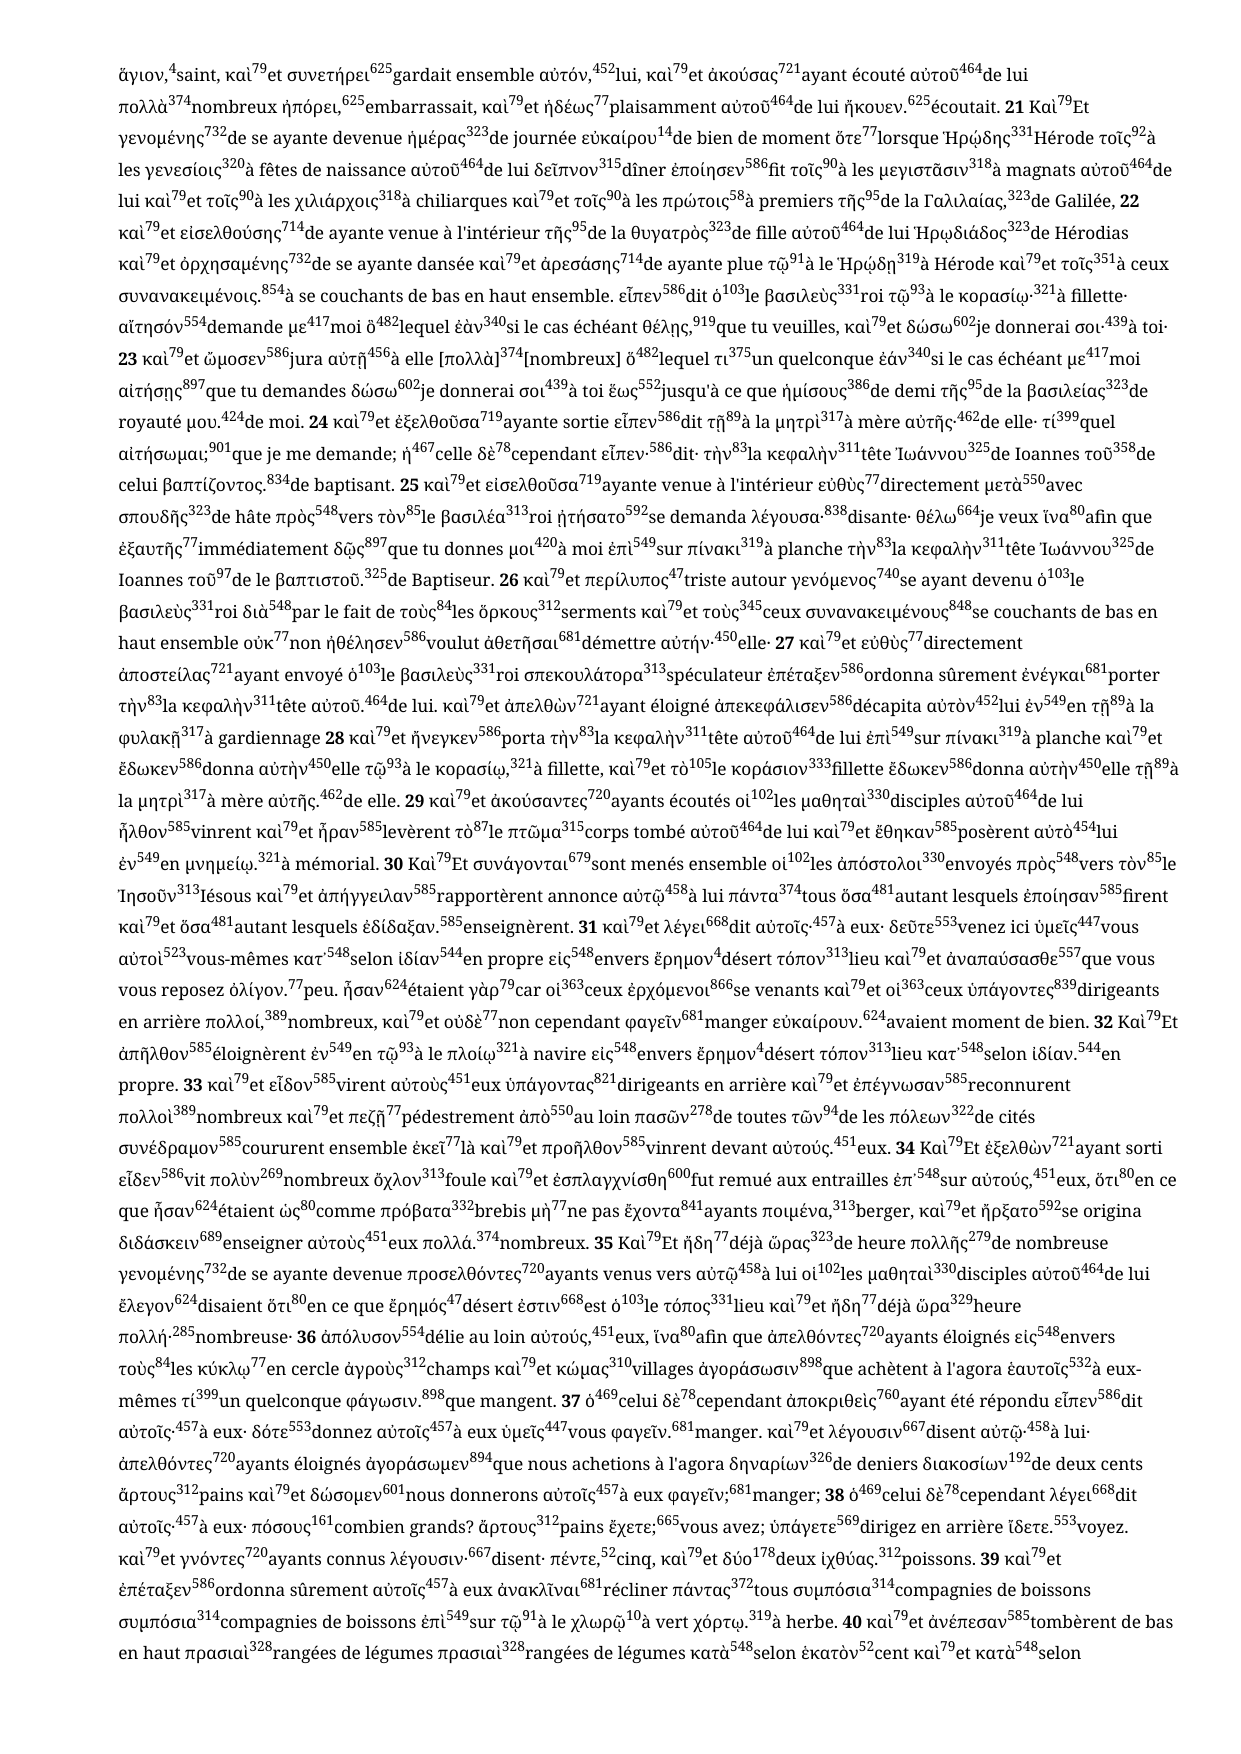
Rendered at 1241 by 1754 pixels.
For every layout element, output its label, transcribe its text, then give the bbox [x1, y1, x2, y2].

text 1 Καὶ79Et ἐξῆλθεν586sortit ἐκεῖθεν77de là καὶ79et ἔρχεται674se vient εἰς548envers τὴν83la πατρίδα311patrie αὐτοῦ,464de lui, καὶ79et ἀκολουθοῦσιν667suivent αὐτῷ458à lui οἱ102les μαθηταὶ330disciples αὐτοῦ.464de lui. 2 καὶ79et γενομένου736de se ayant devenu σαββάτου327de sabbat ἤρξατο592se origina διδάσκειν689enseigner ἐν549en τῇ89à la συναγωγῇ,317à synagogue, καὶ79et οἱ102les πολλοὶ389nombreux ἀκούοντες839écoutants ἐξεπλήσσοντο635étaient heurté à l'excès λέγοντες·839disants· πόθεν77d'où? τούτῳ352à celui-ci ταῦτα,365ces-ci, καὶ79et τίς408quelle ἡ101la σοφία329sagesse ἡ362celle δοθεῖσα758ayante étée donnée τούτῳ,352à celui-ci, καὶ79et αἱ100les δυνάμεις328puissances τοιαῦται153telles διὰ550par τῶν94de les χειρῶν322de mains αὐτοῦ464de lui γινόμεναι;864se devenantes; 3 οὐχ340non οὗτός364celui-ci ἐστιν668est ὁ103le τέκτων,331artisan, ὁ103le υἱὸς331fils τῆς95de la Μαρίας323de Maria καὶ79et ἀδελφὸς331frère Ἰακώβου325de Iakobos καὶ79et Ἰωσῆτος325de Iosetos καὶ79et Ἰούδα325de Iouda καὶ79et Σίμωνος;325de Simon; καὶ79et οὐκ340non εἰσὶν667sont αἱ100les ἀδελφαὶ328soeurs αὐτοῦ464de lui ὧδε77ici πρὸς548vers ἡμᾶς;416nous; καὶ79et ἐσκανδαλίζοντο635étaient scandalisé ἐν549en αὐτῷ.458à lui. 4 καὶ79et ἔλεγεν625disait αὐτοῖς457à eux ὁ103le Ἰησοῦς331Iésous ὅτι80en ce que οὐκ77non ἔστιν668est προφήτης331prophète ἄτιμος47sans valeur εἰ551si μὴ77ne pas ἐν549en τῇ89à la πατρίδι317à patrie αὐτοῦ464de lui καὶ79et ἐν549en τοῖς90à les συγγενέσιν58à congénitaux αὐτοῦ464de lui καὶ79et ἐν549en τῇ89à la οἰκίᾳ317à maison d'habitation αὐτοῦ.464de lui. 5 καὶ79et οὐκ77non ἐδύνατο631se pouvait ἐκεῖ77là ποιῆσαι681faire οὐδεμίαν267aucune δύναμιν,311puissance, εἰ551si μὴ77ne pas ὀλίγοις274à peu ἀρρώστοις58à malades ἐπιθεὶς721ayant surposé τὰς82les χεῖρας310mains ἐθεράπευσεν.586soigna. 6 καὶ79et ἐθαύμαζεν625étonnait διὰ548par le fait de τὴν83la ἀπιστίαν311incroyance αὐτῶν.463de eux. Καὶ79Et περιῆγεν625menait autour τὰς82les κώμας310villages κύκλῳ77en cercle διδάσκων.840enseignant. 7 Καὶ79Et προσκαλεῖται674se appelle auprès τοὺς84les δώδεκα52douze καὶ79et ἤρξατο592se origina αὐτοὺς451eux ἀποστέλλειν689envoyer δύο52deux δύο52deux καὶ79et ἐδίδου625donnait αὐτοῖς457à eux ἐξουσίαν311autorité τῶν98de les πνευμάτων326de souffles τῶν98de les ἀκαθάρτων,17de impurs, 8 καὶ79et παρήγγειλεν586messagea à côté αὐτοῖς457à eux ἵνα80afin que μηδὲν375pas un αἴρωσιν920que lèvent εἰς548envers ὁδὸν311chemin εἰ551si μὴ77ne pas ῥάβδον311bâton μόνον,77seulement, μὴ77ne pas ἄρτον,313pain, μὴ77ne pas πήραν,311besace, μὴ77ne pas εἰς548envers τὴν83la ζώνην311ceinture χαλκόν,313cuivre, 9 ἀλλ᾽79mais ὑποδεδεμένους787se ayants liés en dessous σανδάλια,314sandales, καὶ79et μὴ77ne pas ἐνδύσησθε902que vous vous envêtiez δύο178deux χιτῶνας.312chitons. 10 καὶ79et ἔλεγεν625disait αὐτοῖς·457à eux· ὅπου80là où ἐὰν340si le cas échéant εἰσέλθητε896que vous veniez à l'intérieur εἰς548envers οἰκίαν,311maison d'habitation, ἐκεῖ77là μένετε569restez ἕως80jusqu'à ce que ἂν340le cas échéant ἐξέλθητε896que vous sortiez ἐκεῖθεν.77de là. 11 καὶ79et ὃς498lequel ἂν340le cas échéant τόπος331lieu μὴ77ne pas δέξηται905que se accepte ὑμᾶς436vous μηδὲ79ni cependant ἀκούσωσιν898que écoutent ὑμῶν,441de vous, ἐκπορευόμενοι866se allants au dehors ἐκεῖθεν77de là ἐκτινάξατε553secouez dehors τὸν85le χοῦν313poudre τὸν480celui ὑποκάτω552en dessous vers le bas τῶν96de les ποδῶν324de pieds ὑμῶν441de vous εἰς548envers μαρτύριον315témoignage αὐτοῖς.457à eux. 12 Καὶ79Et ἐξελθόντες720ayants sortis ἐκήρυξαν585annoncèrent ἵνα80afin que μετανοῶσιν,920que transintelligent, 13 καὶ79et δαιμόνια314démons πολλὰ270nombreux ἐξέβαλλον,624éjectaient, καὶ79et ἤλειφον624huilaient ἐλαίῳ321à huile d'olive πολλοὺς268nombreux ἀρρώστους52malades καὶ79et ἐθεράπευον.624soignaient. 14 Καὶ79Et ἤκουσεν586écouta ὁ103le βασιλεὺς331roi Ἡρῴδης,331Hérode, φανερὸν49visible γὰρ79car ἐγένετο592se devint τὸ105le ὄνομα333nom αὐτοῦ,464de lui, καὶ79et ἔλεγον624disaient ὅτι80en ce que Ἰωάννης331Ioannes ὁ364celui βαπτίζων840baptisant ἐγήγερται654a été éveillé ἐκ550hors νεκρῶν64de morts καὶ79et διὰ548par le fait de τοῦτο348ce-ci ἐνεργοῦσιν667énergisent αἱ100les δυνάμεις328puissances ἐν549en αὐτῷ.458à lui. 15 ἄλλοι389autres δὲ78cependant ἔλεγον624disaient ὅτι80en ce que Ἠλίας331Élia ἐστίν·668est· ἄλλοι389autres δὲ78cependant ἔλεγον624disaient ὅτι80en ce que προφήτης331prophète ὡς80comme εἷς71un τῶν96de les προφητῶν.324de prophètes. 16 ἀκούσας721ayant écouté δὲ78cependant ὁ103le Ἡρῴδης331Hérode ἔλεγεν·625disait· ὅτι80en ce que ὃν480lequel ἐγὼ431moi ἀπεκεφάλισα582je décapitai Ἰωάννην,313Ioannes, οὗτος364celui-ci ἠγέρθη.600fut éveillé. 17 Αὐτὸς542Lui-même γὰρ79car ὁ103le Ἡρῴδης331Hérode ἀποστείλας721ayant envoyé ἐκράτησεν586saisit avec force τὸν85le Ἰωάννην313Ioannes καὶ79et ἔδησεν586attacha de lien αὐτὸν452lui ἐν549en φυλακῇ317à gardiennage διὰ548par le fait de Ἡρῳδιάδα311Hérodias τὴν83la γυναῖκα311femme Φιλίππου325de Philippe τοῦ97de le ἀδελφοῦ325de frère αὐτοῦ,464de lui, ὅτι80en ce que αὐτὴν450elle ἐγάμησεν·586maria· 18 ἔλεγεν625disait γὰρ79car ὁ103le Ἰωάννης331Ioannes τῷ91à le Ἡρῴδῃ319à Hérode ὅτι80en ce que οὐκ77non ἔξεστίν668est permis σοι439à toi ἔχειν689avoir τὴν83la γυναῖκα311femme τοῦ97de le ἀδελφοῦ325de frère σου.442de toi. 19 ἡ101la δὲ78cependant Ἡρῳδιὰς329Hérodias ἐνεῖχεν625tenait au-dedans αὐτῷ458à lui καὶ79et ἤθελεν625voulait αὐτὸν452lui ἀποκτεῖναι,681tuer catégoriquement, καὶ79et οὐκ77non ἠδύνατο·631se pouvait· 20 ὁ103le γὰρ79car Ἡρῴδης331Hérode ἐφοβεῖτο631se effrayait τὸν85le Ἰωάννην,313Ioannes, εἰδὼς783ayant su αὐτὸν452lui ἄνδρα313homme δίκαιον4juste καὶ79et ἅγιον,4saint, καὶ79et συνετήρει625gardait ensemble αὐτόν,452lui, καὶ79et ἀκούσας721ayant écouté αὐτοῦ464de lui πολλὰ374nombreux ἠπόρει,625embarrassait, καὶ79et ἡδέως77plaisamment αὐτοῦ464de lui ἤκουεν.625écoutait. 21 Καὶ79Et γενομένης732de se ayante devenue ἡμέρας323de journée εὐκαίρου14de bien de moment ὅτε77lorsque Ἡρῴδης331Hérode τοῖς92à les γενεσίοις320à fêtes de naissance αὐτοῦ464de lui δεῖπνον315dîner ἐποίησεν586fit τοῖς90à les μεγιστᾶσιν318à magnats αὐτοῦ464de lui καὶ79et τοῖς90à les χιλιάρχοις318à chiliarques καὶ79et τοῖς90à les πρώτοις58à premiers τῆς95de la Γαλιλαίας,323de Galilée, 22 καὶ79et εἰσελθούσης714de ayante venue à l'intérieur τῆς95de la θυγατρὸς323de fille αὐτοῦ464de lui Ἡρῳδιάδος323de Hérodias καὶ79et ὀρχησαμένης732de se ayante dansée καὶ79et ἀρεσάσης714de ayante plue τῷ91à le Ἡρῴδῃ319à Hérode καὶ79et τοῖς351à ceux συνανακειμένοις.854à se couchants de bas en haut ensemble. εἶπεν586dit ὁ103le βασιλεὺς331roi τῷ93à le κορασίῳ·321à fillette· αἴτησόν554demande με417moi ὃ482lequel ἐὰν340si le cas échéant θέλῃς,919que tu veuilles, καὶ79et δώσω602je donnerai σοι·439à toi· 23 καὶ79et ὤμοσεν586jura αὐτῇ456à elle [πολλὰ]374[nombreux] ὅ482lequel τι375un quelconque ἐάν340si le cas échéant με417moi αἰτήσῃς897que tu demandes δώσω602je donnerai σοι439à toi ἕως552jusqu'à ce que ἡμίσους386de demi τῆς95de la βασιλείας323de royauté μου.424de moi. 24 καὶ79et ἐξελθοῦσα719ayante sortie εἶπεν586dit τῇ89à la μητρὶ317à mère αὐτῆς·462de elle· τί399quel αἰτήσωμαι;901que je me demande; ἡ467celle δὲ78cependant εἶπεν·586dit· τὴν83la κεφαλὴν311tête Ἰωάννου325de Ioannes τοῦ358de celui βαπτίζοντος.834de baptisant. 25 καὶ79et εἰσελθοῦσα719ayante venue à l'intérieur εὐθὺς77directement μετὰ550avec σπουδῆς323de hâte πρὸς548vers τὸν85le βασιλέα313roi ᾐτήσατο592se demanda λέγουσα·838disante· θέλω664je veux ἵνα80afin que ἐξαυτῆς77immédiatement δῷς897que tu donnes μοι420à moi ἐπὶ549sur πίνακι319à planche τὴν83la κεφαλὴν311tête Ἰωάννου325de Ioannes τοῦ97de le βαπτιστοῦ.325de Baptiseur. 26 καὶ79et περίλυπος47triste autour γενόμενος740se ayant devenu ὁ103le βασιλεὺς331roi διὰ548par le fait de τοὺς84les ὅρκους312serments καὶ79et τοὺς345ceux συνανακειμένους848se couchants de bas en haut ensemble οὐκ77non ἠθέλησεν586voulut ἀθετῆσαι681démettre αὐτήν·450elle· 27 καὶ79et εὐθὺς77directement ἀποστείλας721ayant envoyé ὁ103le βασιλεὺς331roi σπεκουλάτορα313spéculateur ἐπέταξεν586ordonna sûrement ἐνέγκαι681porter τὴν83la κεφαλὴν311tête αὐτοῦ.464de lui. καὶ79et ἀπελθὼν721ayant éloigné ἀπεκεφάλισεν586décapita αὐτὸν452lui ἐν549en τῇ89à la φυλακῇ317à gardiennage 28 καὶ79et ἤνεγκεν586porta τὴν83la κεφαλὴν311tête αὐτοῦ464de lui ἐπὶ549sur πίνακι319à planche καὶ79et ἔδωκεν586donna αὐτὴν450elle τῷ93à le κορασίῳ,321à fillette, καὶ79et τὸ105le κοράσιον333fillette ἔδωκεν586donna αὐτὴν450elle τῇ89à la μητρὶ317à mère αὐτῆς.462de elle. 29 καὶ79et ἀκούσαντες720ayants écoutés οἱ102les μαθηταὶ330disciples αὐτοῦ464de lui ἦλθον585vinrent καὶ79et ἦραν585levèrent τὸ87le πτῶμα315corps tombé αὐτοῦ464de lui καὶ79et ἔθηκαν585posèrent αὐτὸ454lui ἐν549en μνημείῳ.321à mémorial. 30 Καὶ79Et συνάγονται679sont menés ensemble οἱ102les ἀπόστολοι330envoyés πρὸς548vers τὸν85le Ἰησοῦν313Iésous καὶ79et ἀπήγγειλαν585rapportèrent annonce αὐτῷ458à lui πάντα374tous ὅσα481autant lesquels ἐποίησαν585firent καὶ79et ὅσα481autant lesquels ἐδίδαξαν.585enseignèrent. 31 καὶ79et λέγει668dit αὐτοῖς·457à eux· δεῦτε553venez ici ὑμεῖς447vous αὐτοὶ523vous-mêmes κατ᾽548selon ἰδίαν544en propre εἰς548envers ἔρημον4désert τόπον313lieu καὶ79et ἀναπαύσασθε557que vous vous reposez ὀλίγον.77peu. ἦσαν624étaient γὰρ79car οἱ363ceux ἐρχόμενοι866se venants καὶ79et οἱ363ceux ὑπάγοντες839dirigeants en arrière πολλοί,389nombreux, καὶ79et οὐδὲ77non cependant φαγεῖν681manger εὐκαίρουν.624avaient moment de bien. 32 Καὶ79Et ἀπῆλθον585éloignèrent ἐν549en τῷ93à le πλοίῳ321à navire εἰς548envers ἔρημον4désert τόπον313lieu κατ᾽548selon ἰδίαν.544en propre. 33 καὶ79et εἶδον585virent αὐτοὺς451eux ὑπάγοντας821dirigeants en arrière καὶ79et ἐπέγνωσαν585reconnurent πολλοὶ389nombreux καὶ79et πεζῇ77pédestrement ἀπὸ550au loin πασῶν278de toutes τῶν94de les πόλεων322de cités συνέδραμον585coururent ensemble ἐκεῖ77là καὶ79et προῆλθον585vinrent devant αὐτούς.451eux. 34 Καὶ79Et ἐξελθὼν721ayant sorti εἶδεν586vit πολὺν269nombreux ὄχλον313foule καὶ79et ἐσπλαγχνίσθη600fut remué aux entrailles ἐπ᾽548sur αὐτούς,451eux, ὅτι80en ce que ἦσαν624étaient ὡς80comme πρόβατα332brebis μὴ77ne pas ἔχοντα841ayants ποιμένα,313berger, καὶ79et ἤρξατο592se origina διδάσκειν689enseigner αὐτοὺς451eux πολλά.374nombreux. 35 Καὶ79Et ἤδη77déjà ὥρας323de heure πολλῆς279de nombreuse γενομένης732de se ayante devenue προσελθόντες720ayants venus vers αὐτῷ458à lui οἱ102les μαθηταὶ330disciples αὐτοῦ464de lui ἔλεγον624disaient ὅτι80en ce que ἔρημός47désert ἐστιν668est ὁ103le τόπος331lieu καὶ79et ἤδη77déjà ὥρα329heure πολλή·285nombreuse· 36 ἀπόλυσον554délie au loin αὐτούς,451eux, ἵνα80afin que ἀπελθόντες720ayants éloignés εἰς548envers τοὺς84les κύκλῳ77en cercle ἀγροὺς312champs καὶ79et κώμας310villages ἀγοράσωσιν898que achètent à l'agora ἑαυτοῖς532à eux-mêmes τί399un quelconque φάγωσιν.898que mangent. 37 ὁ469celui δὲ78cependant ἀποκριθεὶς760ayant été répondu εἶπεν586dit αὐτοῖς·457à eux· δότε553donnez αὐτοῖς457à eux ὑμεῖς447vous φαγεῖν.681manger. καὶ79et λέγουσιν667disent αὐτῷ·458à lui· ἀπελθόντες720ayants éloignés ἀγοράσωμεν894que nous achetions à l'agora δηναρίων326de deniers διακοσίων192de deux cents ἄρτους312pains καὶ79et δώσομεν601nous donnerons αὐτοῖς457à eux φαγεῖν;681manger; 38 ὁ469celui δὲ78cependant λέγει668dit αὐτοῖς·457à eux· πόσους161combien grands? ἄρτους312pains ἔχετε;665vous avez; ὑπάγετε569dirigez en arrière ἴδετε.553voyez. καὶ79et γνόντες720ayants connus λέγουσιν·667disent· πέντε,52cinq, καὶ79et δύο178deux ἰχθύας.312poissons. 39 καὶ79et ἐπέταξεν586ordonna sûrement αὐτοῖς457à eux ἀνακλῖναι681récliner πάντας372tous συμπόσια314compagnies de boissons συμπόσια314compagnies de boissons ἐπὶ549sur τῷ91à le χλωρῷ10à vert χόρτῳ.319à herbe. 40 καὶ79et ἀνέπεσαν585tombèrent de bas en haut πρασιαὶ328rangées de légumes πρασιαὶ328rangées de légumes κατὰ548selon ἑκατὸν52cent καὶ79et κατὰ548selon πεντήκοντα.52cinquante. 41 καὶ79et λαβὼν721ayant pris τοὺς84les πέντε178cinq ἄρτους312pains καὶ79et τοὺς84les δύο178deux ἰχθύας312poissons ἀναβλέψας721ayant regardé de bas en haut εἰς548envers τὸν85le οὐρανὸν313ciel εὐλόγησεν586élogia καὶ79et κατέκλασεν586cassa de haut en bas τοὺς84les ἄρτους312pains καὶ79et ἐδίδου625donnait τοῖς90à les μαθηταῖς318à disciples [αὐτοῦ]464[de lui] ἵνα80afin que παρατιθῶσιν920que posent à côté αὐτοῖς,457à eux, καὶ79et τοὺς84les δύο178deux ἰχθύας312poissons ἐμέρισεν586partagea πᾶσιν.377à tous. 42 καὶ79et ἔφαγον585mangèrent πάντες389tous καὶ79et ἐχορτάσθησαν,599furent fourragé, 43 καὶ79et ἦραν585levèrent κλάσματα314morceaux δώδεκα190de douze κοφίνων324de couffins πληρώματα314plénitudes καὶ79et ἀπὸ550au loin τῶν96de les ἰχθύων.324de poissons. 44 καὶ79et ἦσαν624étaient οἱ363ceux φαγόντες720ayants mangés [τοὺς84[les ἄρτους]312pains] πεντακισχίλιοι196cinq mille ἄνδρες.330hommes. 45 Καὶ79Et εὐθὺς77directement ἠνάγκασεν586contraignit τοὺς84les μαθητὰς312disciples αὐτοῦ464de lui ἐμβῆναι681embarquer εἰς548envers τὸ87le πλοῖον315navire καὶ79et προάγειν689mener devant εἰς548envers τὸ348ce πέραν77de l'autre côté πρὸς548vers Βηθσαϊδάν,311Bethsaïda, ἕως80jusqu'à ce que αὐτὸς469lui ἀπολύει668délie au loin τὸν85le ὄχλον.313foule. 46 καὶ79et ἀποταξάμενος740se ayant éloigné en ordonnance αὐτοῖς457à eux ἀπῆλθεν586éloigna εἰς548envers τὸ87le ὄρος315montagne προσεύξασθαι.682se prier. 47 Καὶ79Et ὀψίας63de tardive γενομένης732de se ayante devenue ἦν625était τὸ105le πλοῖον333navire ἐν549en μέσῳ61à au milieu τῆς95de la θαλάσσης,323de mer, καὶ79et αὐτὸς469lui μόνος132seul ἐπὶ550sur τῆς95de la γῆς.323de terre. 48 καὶ79et ἰδὼν721ayant vu αὐτοὺς451eux βασανιζομένους874étants torturés ἐν549en τῷ354à ce ἐλαύνειν,689propulser, ἦν625était γὰρ79car ὁ103le ἄνεμος331vent ἐναντίος47à l'encontre αὐτοῖς,457à eux, καὶ79et περὶ548autour τετάρτην201quatrième φυλακὴν311gardiennage τῆς95de la νυκτὸς323de nuit ἔρχεται674se vient πρὸς548vers αὐτοὺς451eux περιπατῶν840piétinant autour ἐπὶ550sur τῆς95de la θαλάσσης323de mer καὶ79et ἤθελεν625voulait παρελθεῖν681passer à côté αὐτούς.451eux. 49 οἱ468ceux δὲ78cependant ἰδόντες720ayants vus αὐτὸν452lui ἐπὶ550sur τῆς95de la θαλάσσης323de mer περιπατοῦντα822piétinant autour ἔδοξαν585estimèrent ὅτι80en ce que φάντασμά333phantasme ἐστιν,668est, καὶ79et ἀνέκραξαν·585croassèrent de bas en haut· 50 πάντες389tous γὰρ79car αὐτὸν452lui εἶδον585virent καὶ79et ἐταράχθησαν.599furent troublé. ὁ469celui δὲ78cependant εὐθὺς77directement ἐλάλησεν586bavarda μετ᾽550avec αὐτῶν,463de eux, καὶ79et λέγει668dit αὐτοῖς·457à eux· θαρσεῖτε,569ayez courage, ἐγώ431moi εἰμι·664je suis· μὴ77ne pas φοβεῖσθε.573que vous vous effrayez. 51 καὶ79et ἀνέβη586monta πρὸς548vers αὐτοὺς451eux εἰς548envers τὸ87le πλοῖον315navire καὶ79et ἐκόπασεν586cessa ὁ103le ἄνεμος,331vent, καὶ79et λίαν77extrêmement [ἐκ550[hors περισσοῦ]18de surabondant] ἐν549en ἑαυτοῖς532à eux-mêmes ἐξίσταντο·630se extasiaient· 52 οὐ77non γὰρ79car συνῆκαν585comprirent ἐπὶ549sur τοῖς90à les ἄρτοις,318à pains, ἀλλ᾽79mais ἦν625était αὐτῶν463de eux ἡ101la καρδία329coeur πεπωρωμένη.811ayante étée rendue calleux. 53 Καὶ79Et διαπεράσαντες720ayants traversés ἐπὶ548sur τὴν83la γῆν311terre ἦλθον585vinrent εἰς548envers Γεννησαρὲτ311Génésareth καὶ79et προσωρμίσθησαν.599furent amarré. 54 Καὶ79Et ἐξελθόντων715de ayants sortis αὐτῶν463de eux ἐκ550hors τοῦ99de le πλοίου327de navire εὐθὺς77directement ἐπιγνόντες720ayants reconnus αὐτὸν452lui 55 περιέδραμον585coururent autour ὅλην267toute entière τὴν83la χώραν311région ἐκείνην136celle-là καὶ79et ἤρξαντο591se originèrent ἐπὶ549sur τοῖς90à les κραβάττοις318à grabats τοὺς345ceux κακῶς77malicieusement ἔχοντας821ayants περιφέρειν689porter autour ὅπου80là où ἤκουον624écoutaient ὅτι80en ce que ἐστίν.668est. 56 καὶ79et ὅπου80là où ἂν340le cas échéant εἰσεπορεύετο631se allait à l'intérieur εἰς548envers κώμας310villages ἢ79ou εἰς548envers πόλεις310cités ἢ79ou εἰς548envers ἀγρούς,312champs, ἐν549en ταῖς88à les ἀγοραῖς316à agoras ἐτίθεσαν624posaient τοὺς345ceux ἀσθενοῦντας821étants infirme καὶ79et παρεκάλουν624appelaient à côté αὐτὸν452lui ἵνα80afin que κἂν77et si τοῦ99de le κρασπέδου327de frange τοῦ99de le ἱματίου327de himation αὐτοῦ464de lui ἅψωνται·904que se touchent· καὶ79et ὅσοι497autant lesquels ἂν340le cas échéant ἥψαντο591se touchèrent αὐτοῦ464de lui ἐσῴζοντο.635étaient sauvé. [118, 59, 1181, 1665]
